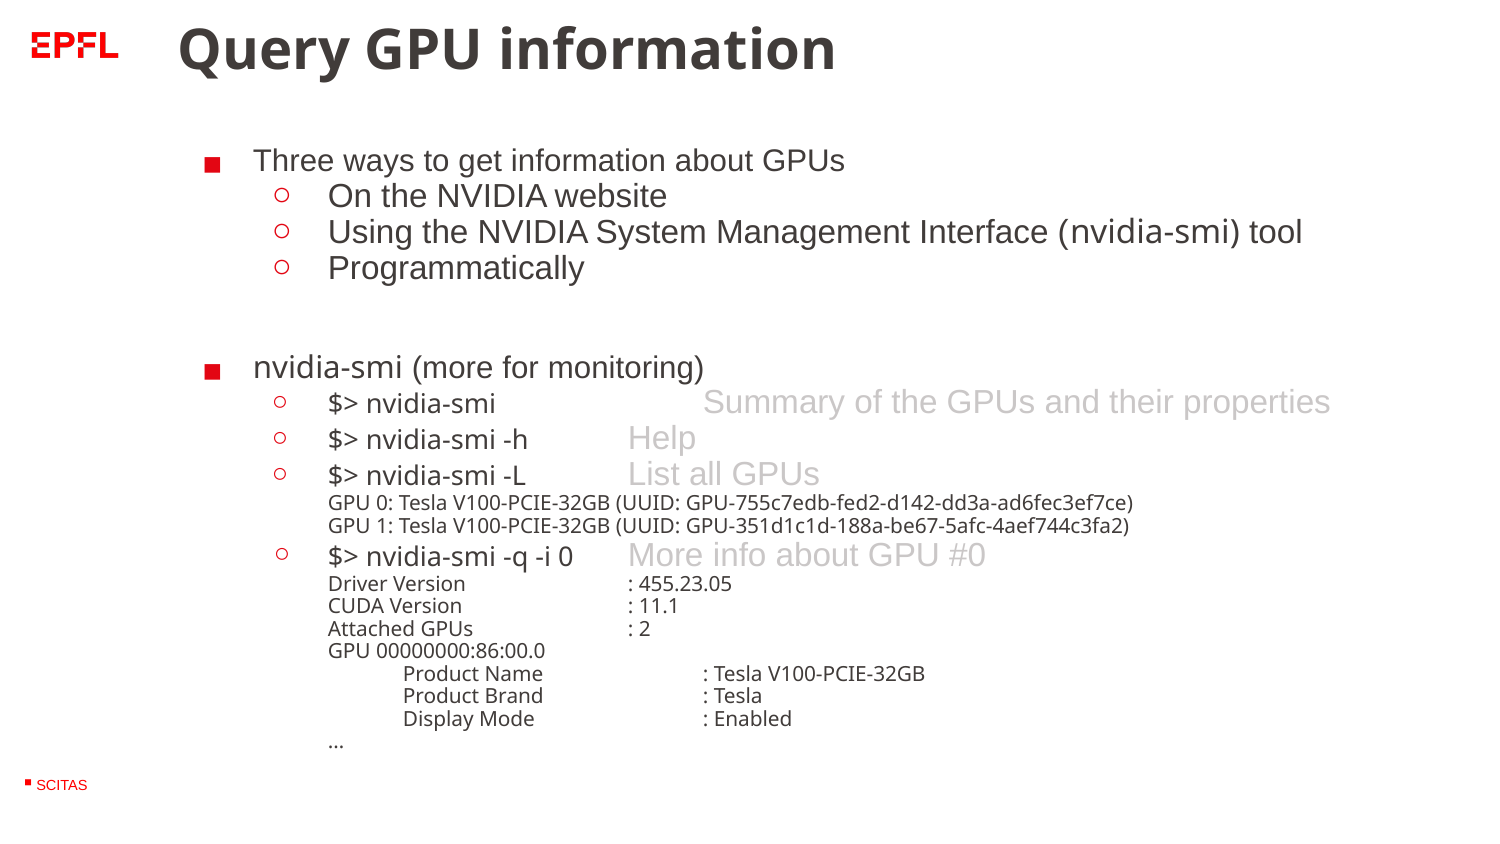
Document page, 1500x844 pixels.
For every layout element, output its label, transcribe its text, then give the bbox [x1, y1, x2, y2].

list Three ways to get information about GPUs On the NVIDIA website Using the NVIDIA System Management Interface (nvidia-smi) tool Programmatically nvidia-smi (more for monitoring) $> nvidia-smi Summary of the GPUs and their properties $> nvidia-smi -h Help $> nvidia-smi -L List all GPUs GPU 0: Tesla V100-PCIE-32GB (UUID: GPU-755c7edb-fed2-d142-dd3a-ad6fec3ef7ce) GPU 1: Tesla V100-PCIE-32GB (UUID: GPU-351d1c1d-188a-be67-5afc-4aef744c3fa2) $> nvidia-smi -q -i 0 More info about GPU #0 Driver Version : 455.23.05 CUDA Version : 11.1 Attached GPUs : 2 GPU 00000000:86:00.0 Product Name : Tesla V100-PCIE-32GB Product Brand : Tesla Display Mode : Enabled … [148, 137, 1416, 844]
title Query GPU information [148, 21, 1416, 107]
picture [21, 21, 129, 69]
